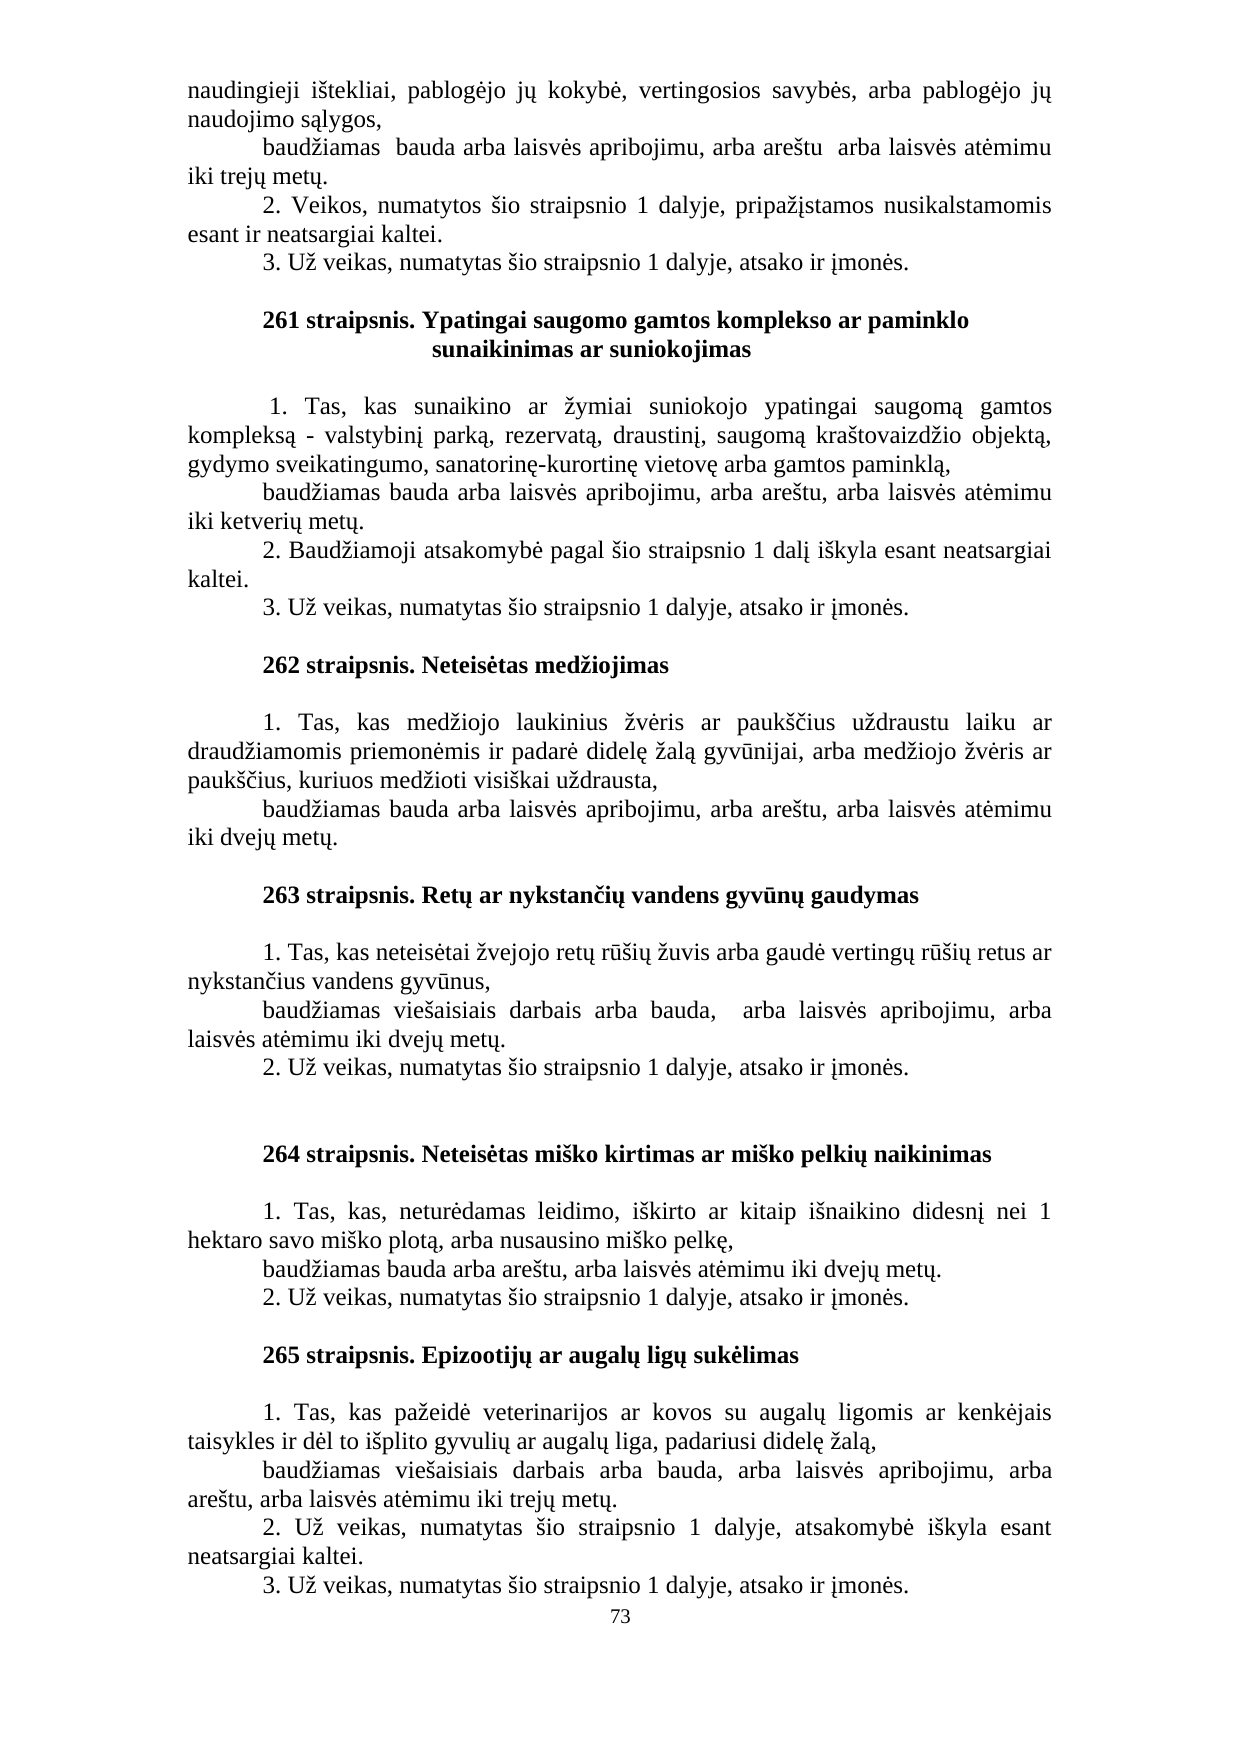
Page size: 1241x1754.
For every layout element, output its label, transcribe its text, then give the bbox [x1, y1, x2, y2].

text baudžiamas viešaisiais darbais arba bauda, arba laisvės apribojimu, arba areštu, arba laisvės atėmimu iki trejų metų. [187, 1455, 1053, 1512]
text 3. Už veikas, numatytas šio straipsnio 1 dalyje, atsako ir įmonės. [187, 1570, 1053, 1599]
text sunaikinimas ar suniokojimas [187, 334, 1053, 362]
text 261 straipsnis. Ypatingai saugomo gamtos komplekso ar paminklo [187, 305, 1053, 334]
text 1. Tas, kas neteisėtai žvejojo retų rūšių žuvis arba gaudė vertingų rūšių retus ar nykstančius vandens gyvūnus, [187, 937, 1053, 995]
text 263 straipsnis. Retų ar nykstančių vandens gyvūnų gaudymas [187, 880, 1053, 909]
text 2. Baudžiamoji atsakomybė pagal šio straipsnio 1 dalį iškyla esant neatsargiai kaltei. [187, 535, 1053, 592]
text 2. Už veikas, numatytas šio straipsnio 1 dalyje, atsako ir įmonės. [187, 1052, 1053, 1081]
text 265 straipsnis. Epizootijų ar augalų ligų sukėlimas [187, 1340, 1053, 1369]
text 1. Tas, kas sunaikino ar žymiai suniokojo ypatingai saugomą gamtos kompleksą - valstybinį parką, rezervatą, draustinį, saugomą kraštovaizdžio objektą, gydymo sveikatingumo, sanatorinę-kurortinę vietovę arba gamtos paminklą, [187, 391, 1053, 477]
text 1. Tas, kas medžiojo laukinius žvėris ar paukščius uždraustu laiku ar draudžiamomis priemonėmis ir padarė didelę žalą gyvūnijai, arba medžiojo žvėris ar paukščius, kuriuos medžioti visiškai uždrausta, [187, 707, 1053, 794]
text baudžiamas viešaisiais darbais arba bauda, arba laisvės apribojimu, arba laisvės atėmimu iki dvejų metų. [187, 995, 1053, 1052]
text baudžiamas bauda arba laisvės apribojimu, arba areštu, arba laisvės atėmimu iki dvejų metų. [187, 794, 1053, 851]
text naudingieji ištekliai, pablogėjo jų kokybė, vertingosios savybės, arba pablogėjo jų naudojimo sąlygos, [187, 75, 1053, 132]
text 264 straipsnis. Neteisėtas miško kirtimas ar miško pelkių naikinimas [187, 1139, 1053, 1167]
text 2. Už veikas, numatytas šio straipsnio 1 dalyje, atsakomybė iškyla esant neatsargiai kaltei. [187, 1512, 1053, 1570]
text 2. Už veikas, numatytas šio straipsnio 1 dalyje, atsako ir įmonės. [187, 1282, 1053, 1311]
text 262 straipsnis. Neteisėtas medžiojimas [187, 650, 1053, 679]
text baudžiamas bauda arba laisvės apribojimu, arba areštu arba laisvės atėmimu iki trejų metų. [187, 132, 1053, 190]
text 2. Veikos, numatytos šio straipsnio 1 dalyje, pripažįstamos nusikalstamomis esant ir neatsargiai kaltei. [187, 190, 1053, 247]
text 1. Tas, kas, neturėdamas leidimo, iškirto ar kitaip išnaikino didesnį nei 1 hektaro savo miško plotą, arba nusausino miško pelkę, [187, 1196, 1053, 1254]
text 3. Už veikas, numatytas šio straipsnio 1 dalyje, atsako ir įmonės. [187, 592, 1053, 621]
text 1. Tas, kas pažeidė veterinarijos ar kovos su augalų ligomis ar kenkėjais taisykles ir dėl to išplito gyvulių ar augalų liga, padariusi didelę žalą, [187, 1397, 1053, 1455]
text baudžiamas bauda arba laisvės apribojimu, arba areštu, arba laisvės atėmimu iki ketverių metų. [187, 477, 1053, 535]
text baudžiamas bauda arba areštu, arba laisvės atėmimu iki dvejų metų. [187, 1254, 1053, 1282]
text 3. Už veikas, numatytas šio straipsnio 1 dalyje, atsako ir įmonės. [187, 247, 1053, 276]
